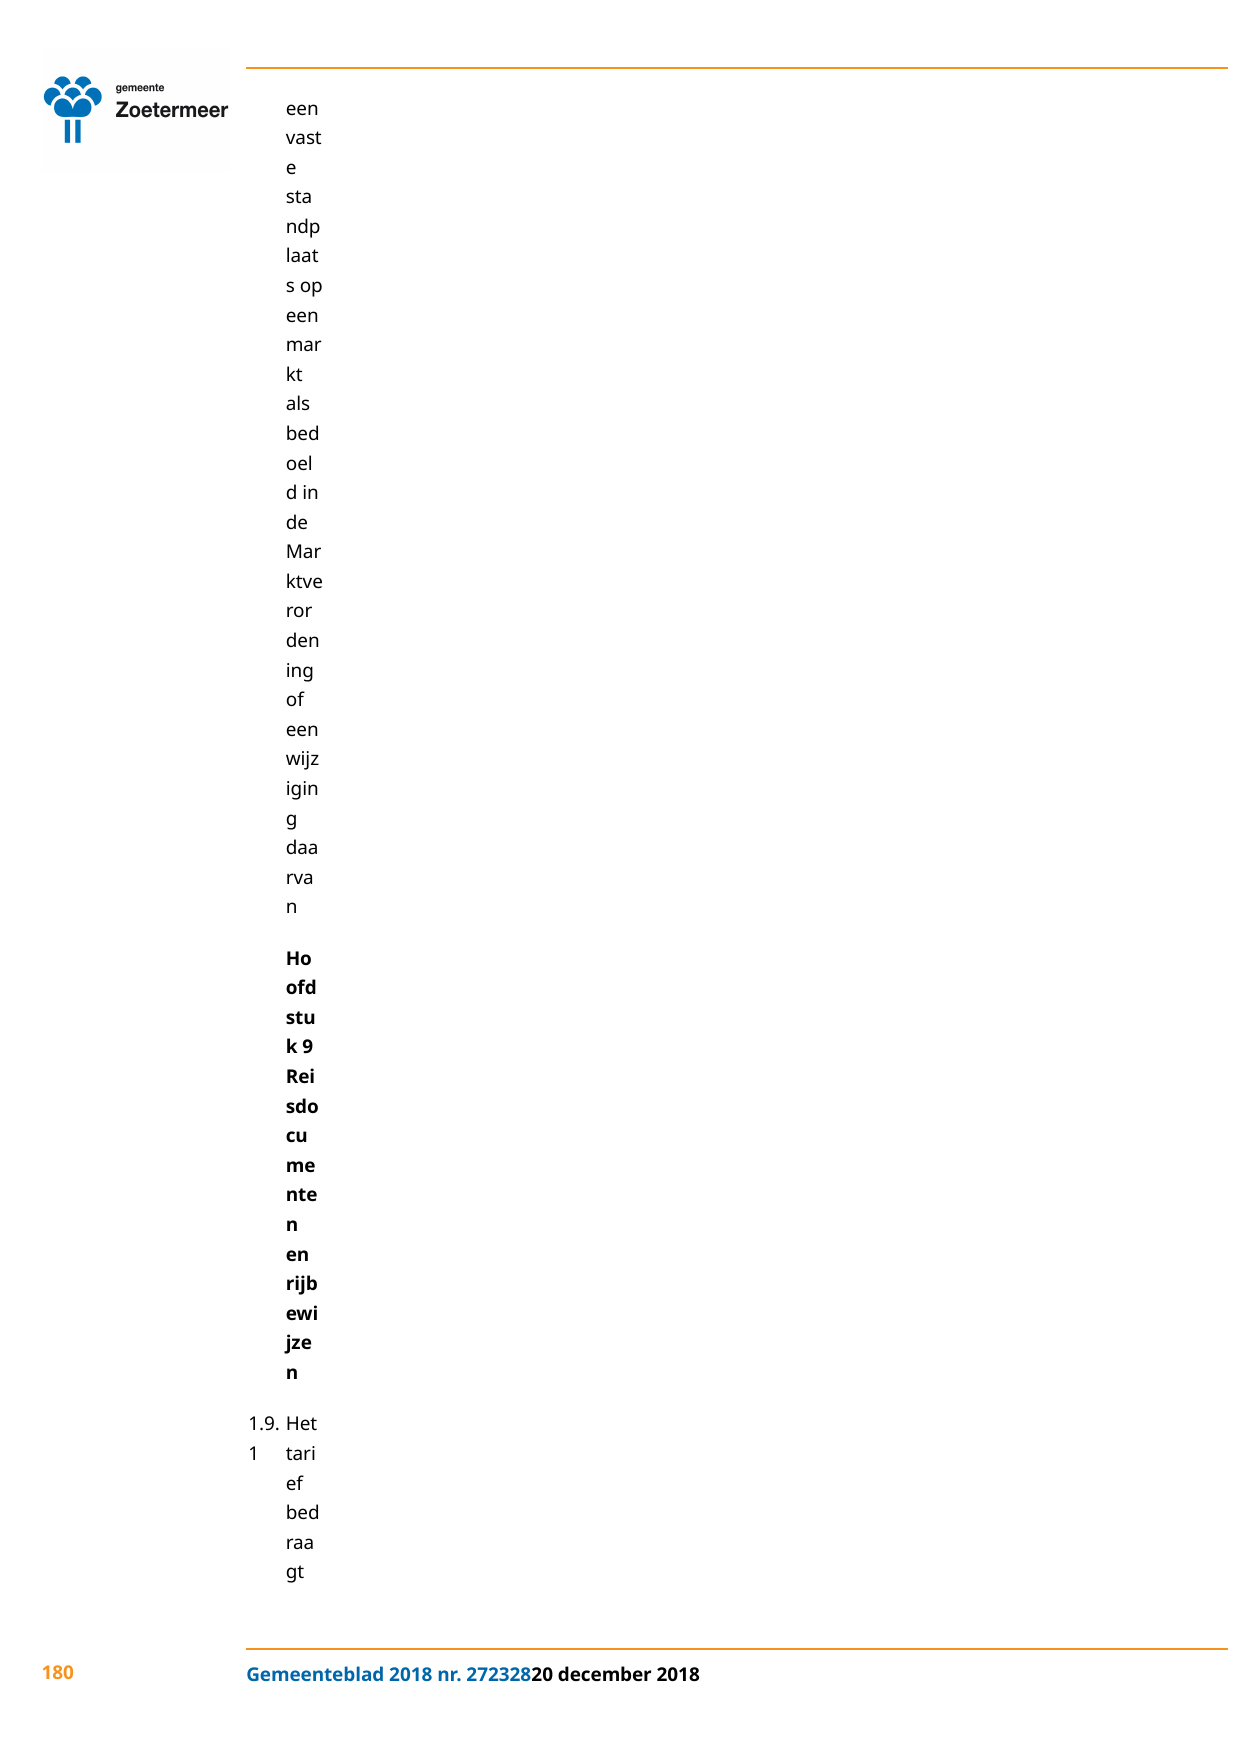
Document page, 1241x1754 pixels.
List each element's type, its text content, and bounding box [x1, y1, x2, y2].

table_cell [248, 919, 286, 945]
table_cell [361, 945, 398, 1385]
table_cell [323, 945, 361, 1385]
table_cell [361, 95, 398, 919]
table_cell [361, 919, 398, 945]
table_cell een vaste standplaats op een markt als bedoeld in de Marktverordening of een wijziging daarvan [286, 95, 323, 919]
table_cell [286, 1385, 323, 1411]
table_cell [323, 1385, 361, 1411]
table_cell [323, 919, 361, 945]
table_cell [248, 95, 286, 919]
table_cell [248, 1385, 286, 1411]
table_cell Het tarief bedraagt [286, 1411, 323, 1584]
picture [41, 47, 231, 172]
table_cell [323, 95, 361, 919]
table_cell [361, 1411, 398, 1584]
table_cell [361, 1385, 398, 1411]
table_cell [286, 919, 323, 945]
table_cell [248, 945, 286, 1385]
table_cell 1.9.1 [248, 1411, 286, 1584]
table_cell Hoofdstuk 9 Reisdocumenten en rijbewijzen [286, 945, 323, 1385]
table_cell [323, 1411, 361, 1584]
